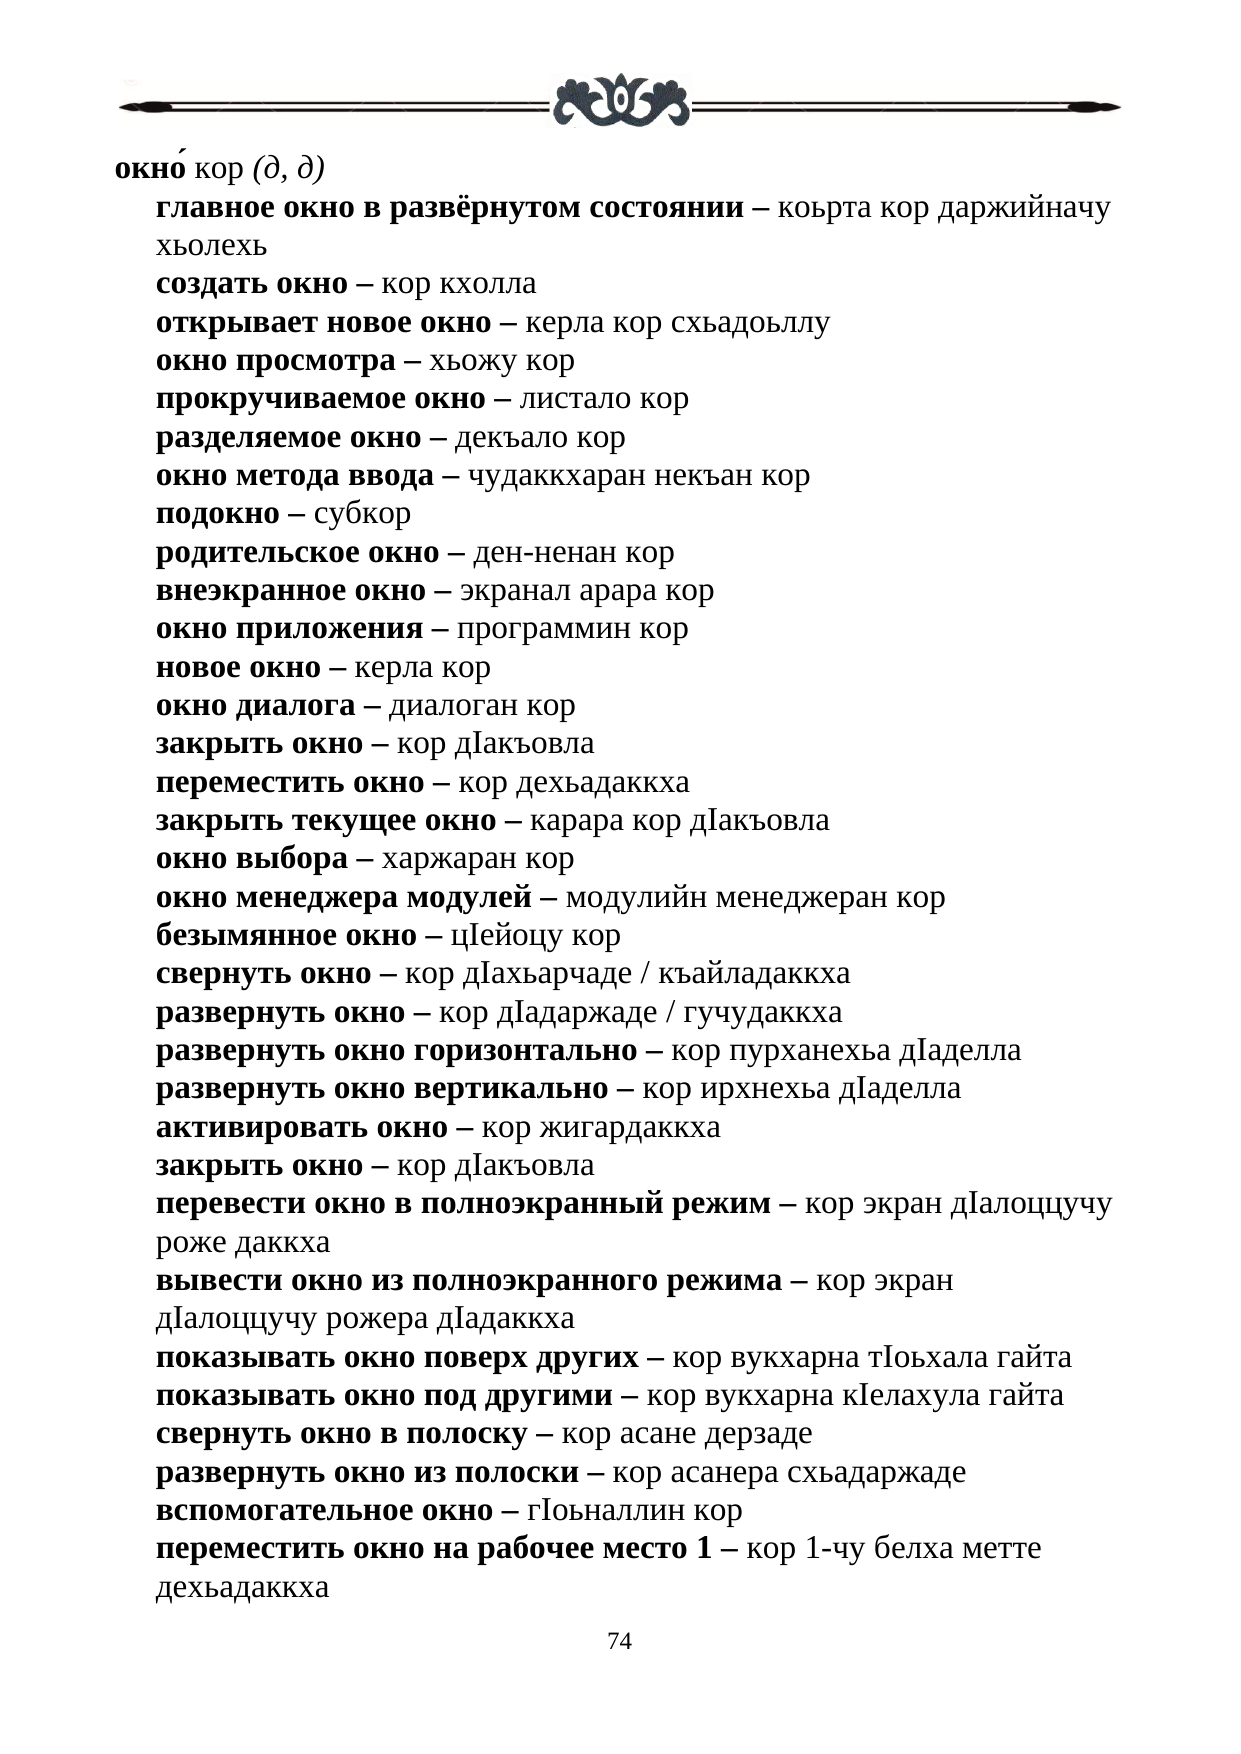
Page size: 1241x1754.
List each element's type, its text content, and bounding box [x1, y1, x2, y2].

text окно́ кор (д, д) главное окно в развёрнутом состоянии – коьрта кор даржийначу хьолехь создать окно – кор кхолла открывает новое окно – керла кор схьадоьллу окно просмотра – хьожу кор прокручиваемое окно – листало кор разделяемое окно – декъало кор окно метода ввода – чудаккхаран некъан кор подокно – субкор родительское окно – ден-ненан кор внеэкранное окно – экранал арара кор окно приложения – программин кор новое окно – керла кор окно диалога – диалоган кор закрыть окно – кор дIакъовла переместить окно – кор дехьадаккха закрыть текущее окно – карара кор дIакъовла окно выбора – харжаран кор окно менеджера модулей – модулийн менеджеран кор безымянное окно – цIейоцу кор свернуть окно – кор дIахьарчаде / къайладаккха развернуть окно – кор дIадаржаде / гучудаккха развернуть окно горизонтально – кор пурханехьа дIаделла развернуть окно вертикально – кор ирхнехьа дIаделла активировать окно – кор жигардаккха закрыть окно – кор дIакъовла перевести окно в полноэкранный режим – кор экран дIалоццучу роже даккха вывести окно из полноэкранного режима – кор экран дIалоццучу рожера дIадаккха показывать окно поверх других – кор вукхарна тIоьхала гайта показывать окно под другими – кор вукхарна кIелахула гайта свернуть окно в полоску – кор асане дерзаде развернуть окно из полоски – кор асанера схьадаржаде вспомогательное окно – гIоьналлин кор переместить окно на рабочее место 1 – кор 1-чу белха метте дехьадаккха [114, 148, 1122, 1604]
